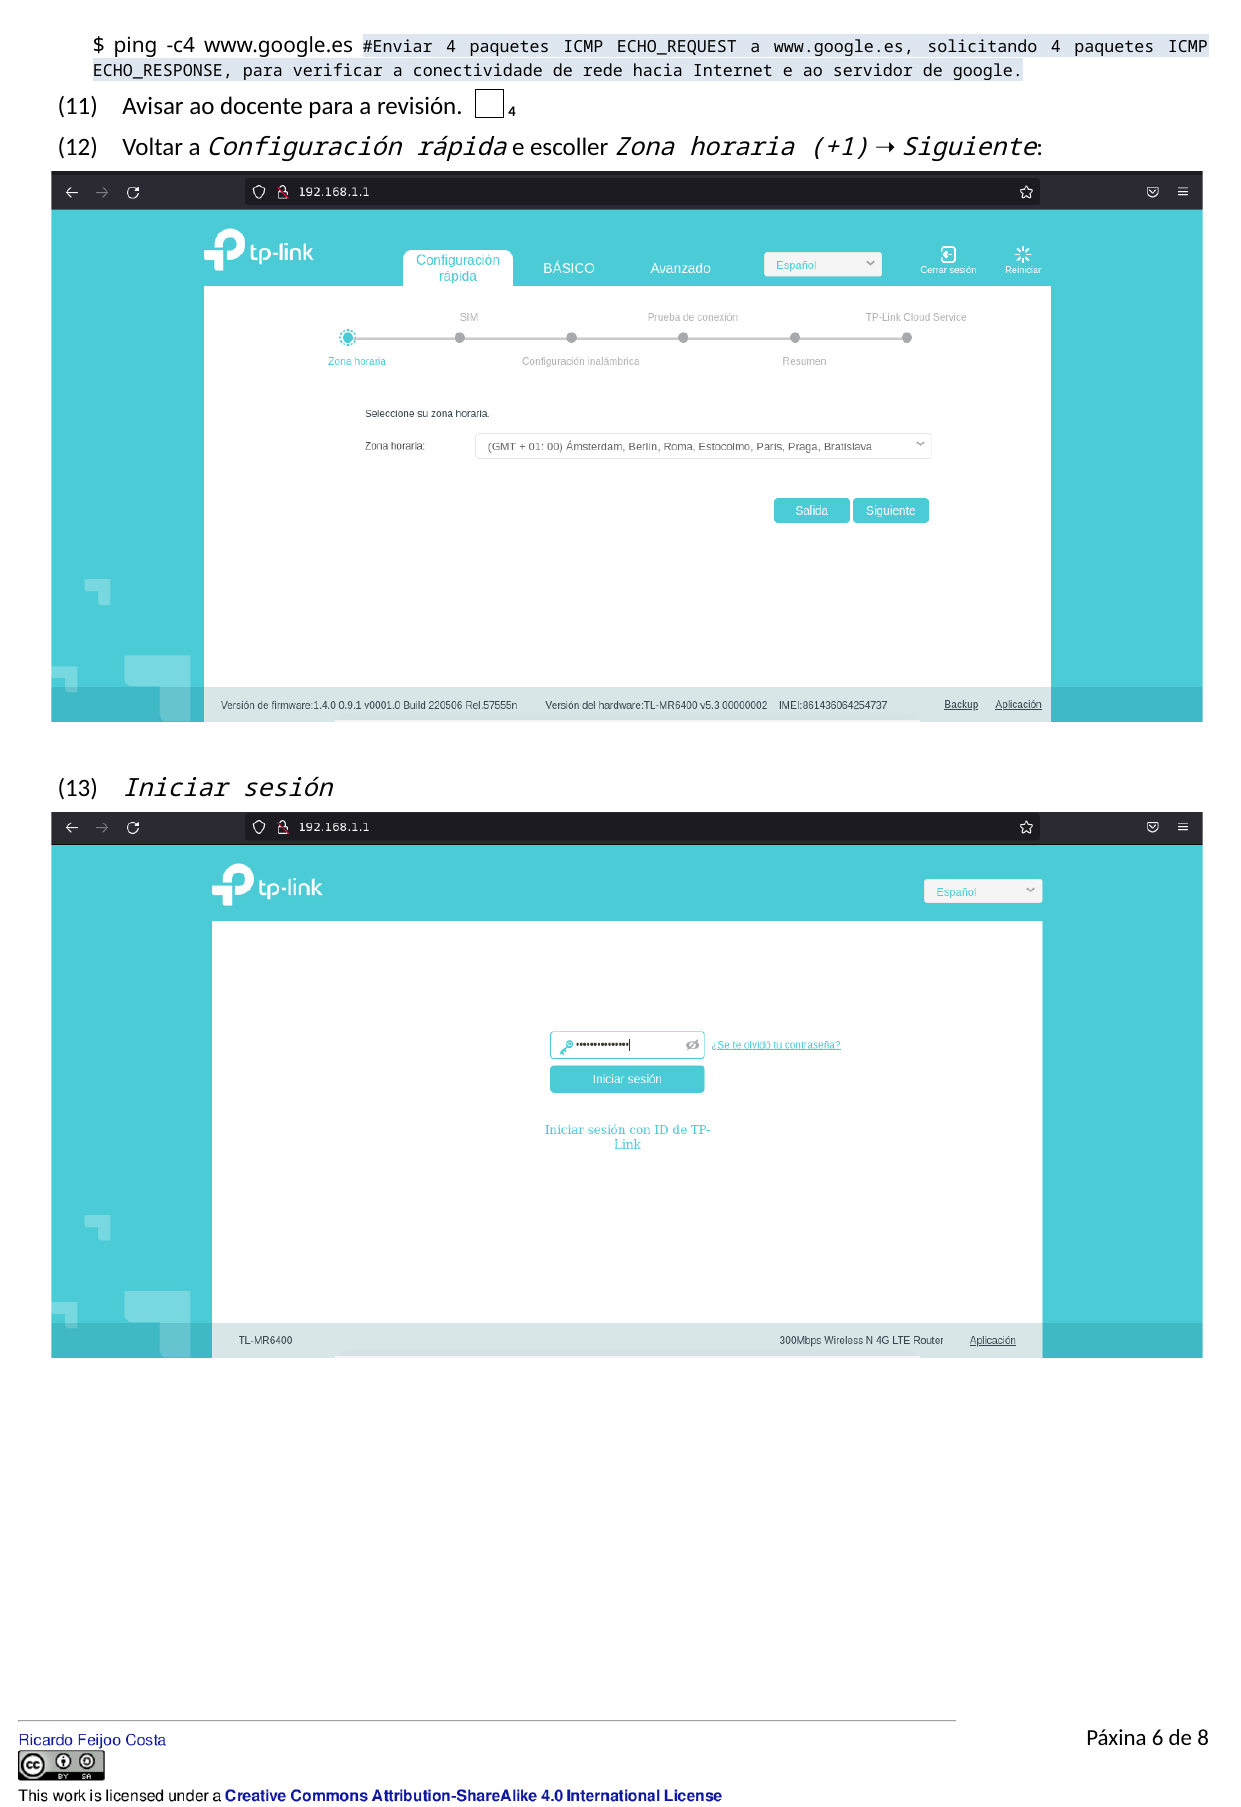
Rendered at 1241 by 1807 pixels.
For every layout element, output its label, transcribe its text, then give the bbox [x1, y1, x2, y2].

picture [51, 812, 1203, 1358]
list Voltar a Configuración rápida e escoller Zona horaria (+1) ➝ Siguiente: [57, 129, 1209, 163]
list Iniciar sesión [57, 770, 1209, 804]
list Avisar ao docente para a revisión. 4 [57, 90, 1209, 120]
list $ ping -c4 www.google.es #Enviar 4 paquetes ICMP ECHO_REQUEST a www.google.es, solicitando 4 paquetes ICMP ECHO_RESPONSE, para verificar a conectividade de rede hacia Internet e ao servidor de google. [57, 30, 1209, 81]
picture [8, 1715, 957, 1806]
picture [51, 171, 1203, 722]
